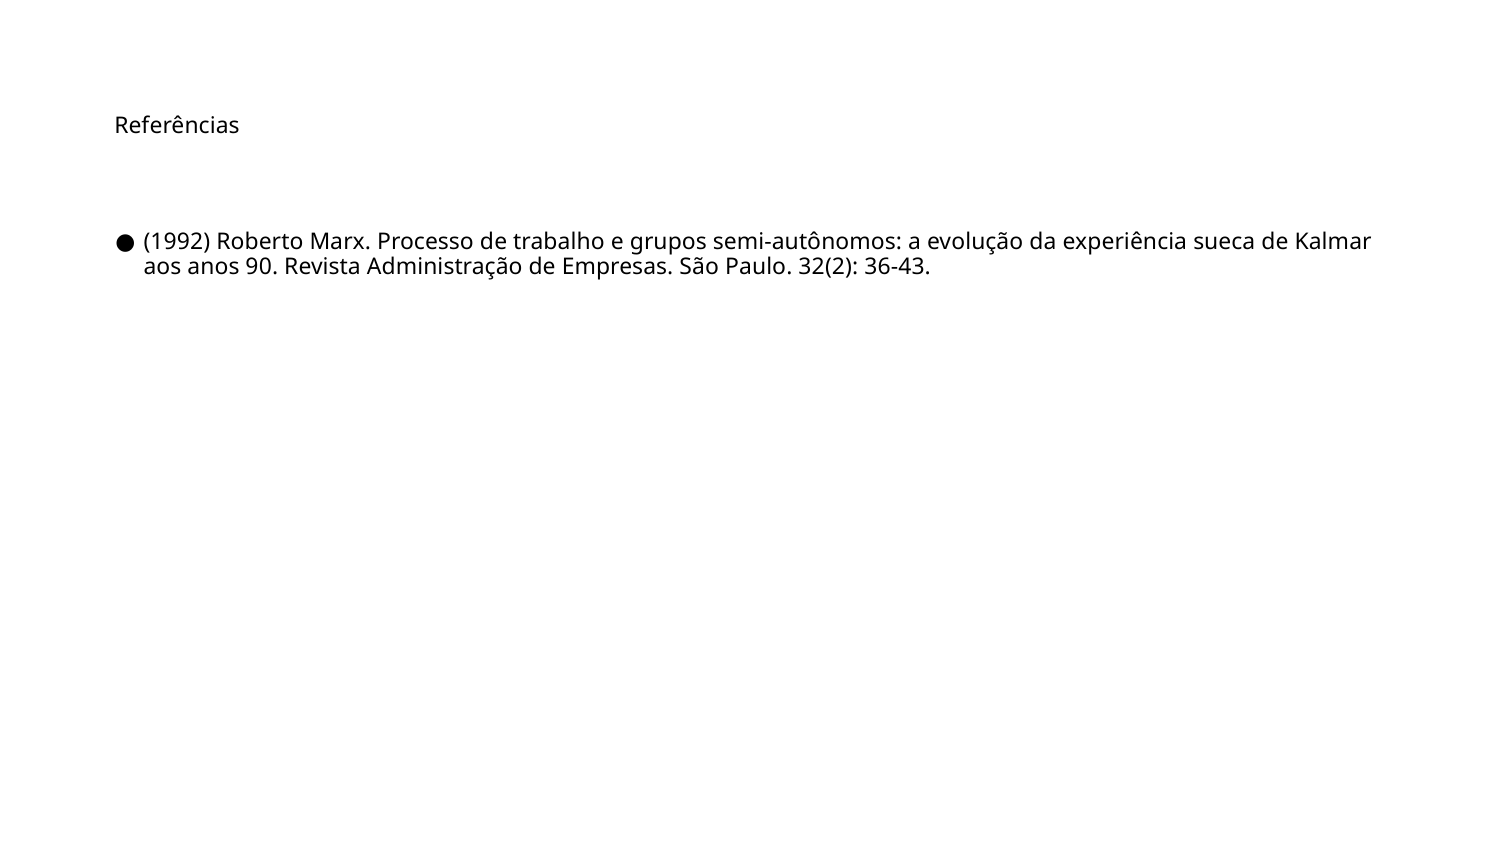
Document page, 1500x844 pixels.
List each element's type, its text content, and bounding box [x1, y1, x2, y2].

title Referências [103, 44, 1397, 208]
list (1992) Roberto Marx. Processo de trabalho e grupos semi-autônomos: a evolução da experiência sueca de Kalmar aos anos 90. Revista Administração de Empresas. São Paulo. 32(2): 36-43. [103, 224, 1397, 760]
